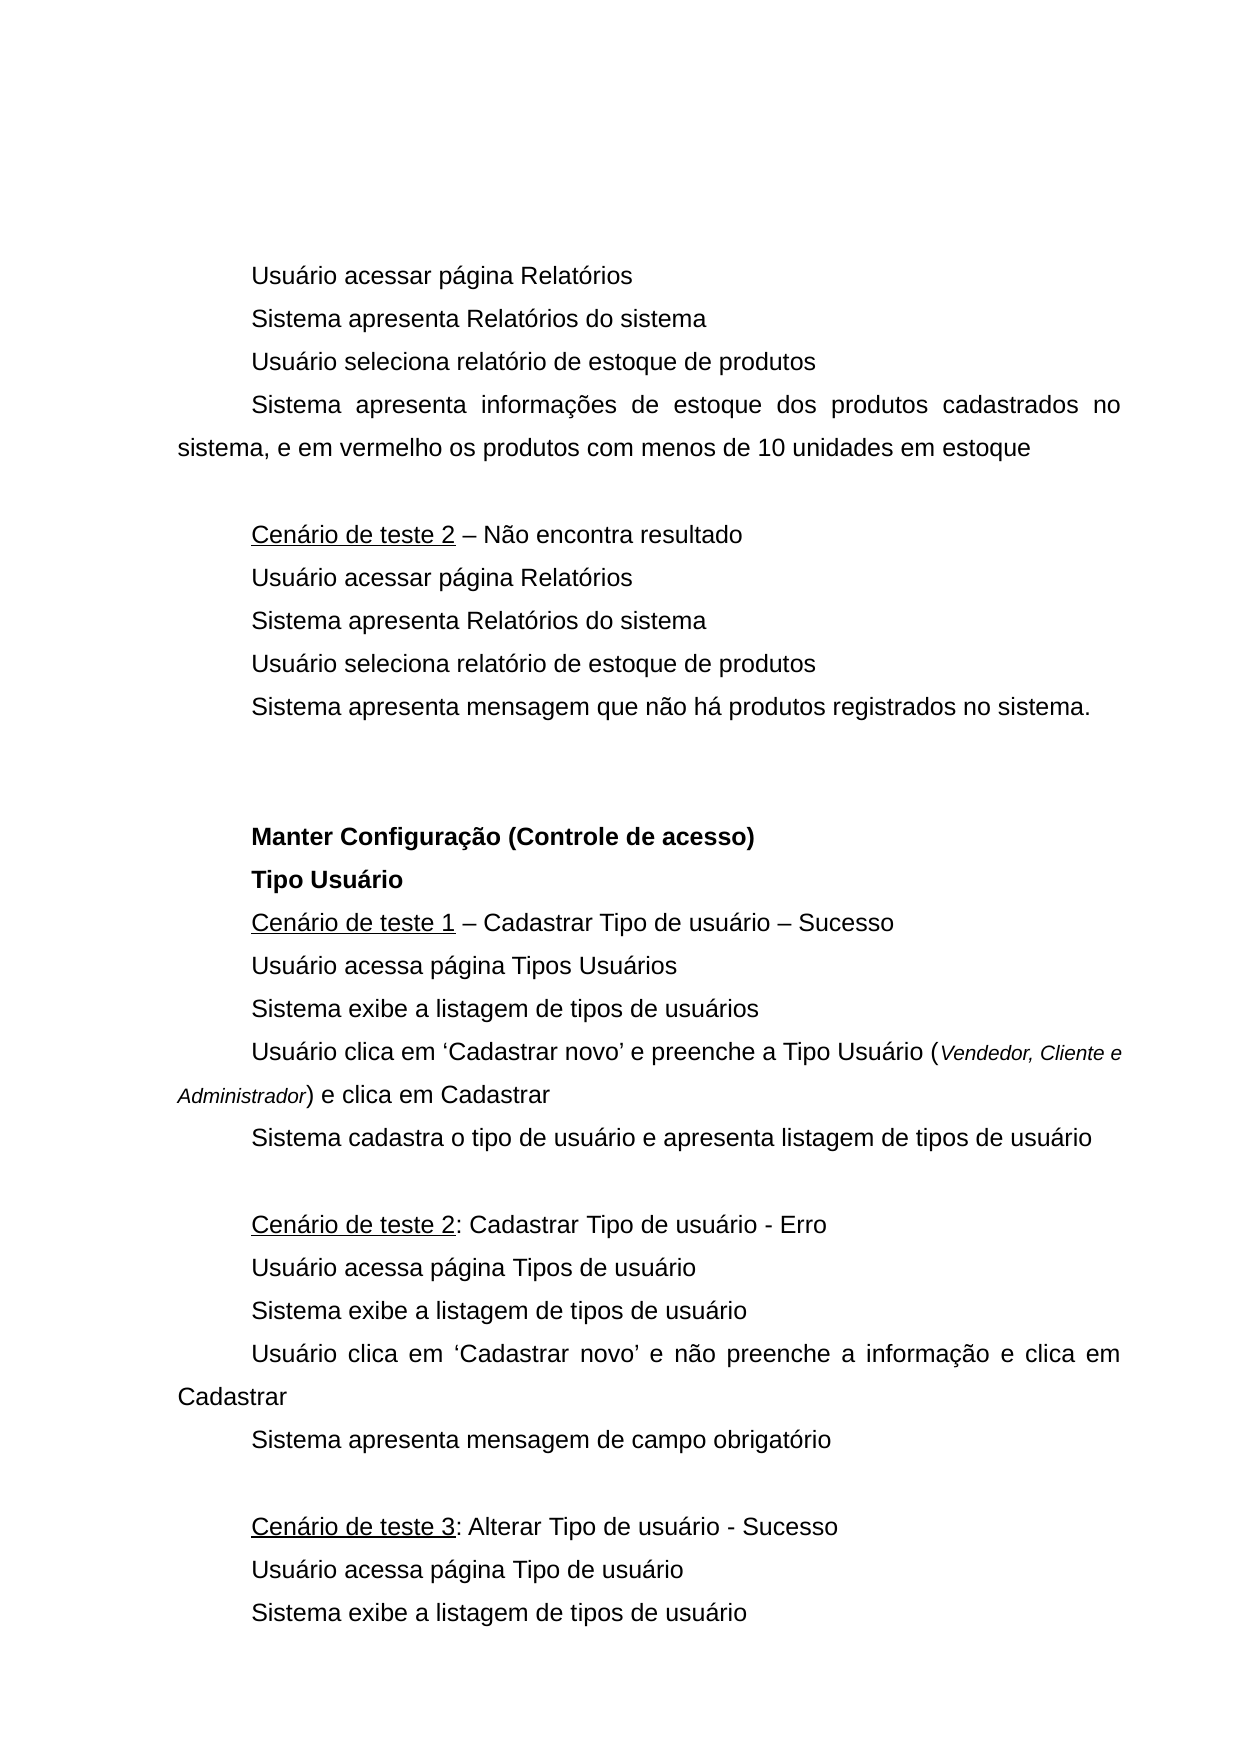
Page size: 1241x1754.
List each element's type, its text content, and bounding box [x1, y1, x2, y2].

text Sistema apresenta Relatórios do sistema [177, 606, 1122, 635]
text Cenário de teste 2: Cadastrar Tipo de usuário - Erro [177, 1210, 1122, 1238]
text Usuário seleciona relatório de estoque de produtos [177, 649, 1122, 678]
text Cenário de teste 1 – Cadastrar Tipo de usuário – Sucesso [177, 908, 1122, 937]
text Usuário acessa página Tipo de usuário [177, 1555, 1122, 1583]
text Usuário clica em ‘Cadastrar novo’ e não preenche a informação e clica em Cadastrar [177, 1339, 1122, 1411]
text Usuário acessa página Tipos de usuário [177, 1253, 1122, 1282]
text Sistema apresenta Relatórios do sistema [177, 304, 1122, 333]
text Cenário de teste 2 – Não encontra resultado [177, 520, 1122, 548]
text Sistema apresenta informações de estoque dos produtos cadastrados no sistema, e em vermelho os produtos com menos de 10 unidades em estoque [177, 390, 1122, 462]
text Usuário seleciona relatório de estoque de produtos [177, 347, 1122, 376]
text Sistema cadastra o tipo de usuário e apresenta listagem de tipos de usuário [177, 1123, 1122, 1152]
text Usuário acessar página Relatórios [177, 563, 1122, 592]
text Manter Configuração (Controle de acesso) [177, 822, 1122, 850]
text Cenário de teste 3: Alterar Tipo de usuário - Sucesso [177, 1512, 1122, 1540]
text Sistema apresenta mensagem de campo obrigatório [177, 1425, 1122, 1454]
text Usuário acessar página Relatórios [177, 261, 1122, 290]
text Usuário acessa página Tipos Usuários [177, 951, 1122, 980]
text Sistema exibe a listagem de tipos de usuário [177, 1296, 1122, 1325]
text Sistema exibe a listagem de tipos de usuário [177, 1598, 1122, 1627]
text Sistema exibe a listagem de tipos de usuários [177, 994, 1122, 1023]
text Usuário clica em ‘Cadastrar novo’ e preenche a Tipo Usuário (Vendedor, Cliente e Administrador) e clica em Cadastrar [177, 1037, 1122, 1109]
text Sistema apresenta mensagem que não há produtos registrados no sistema. [177, 692, 1122, 721]
text Tipo Usuário [177, 865, 1122, 893]
